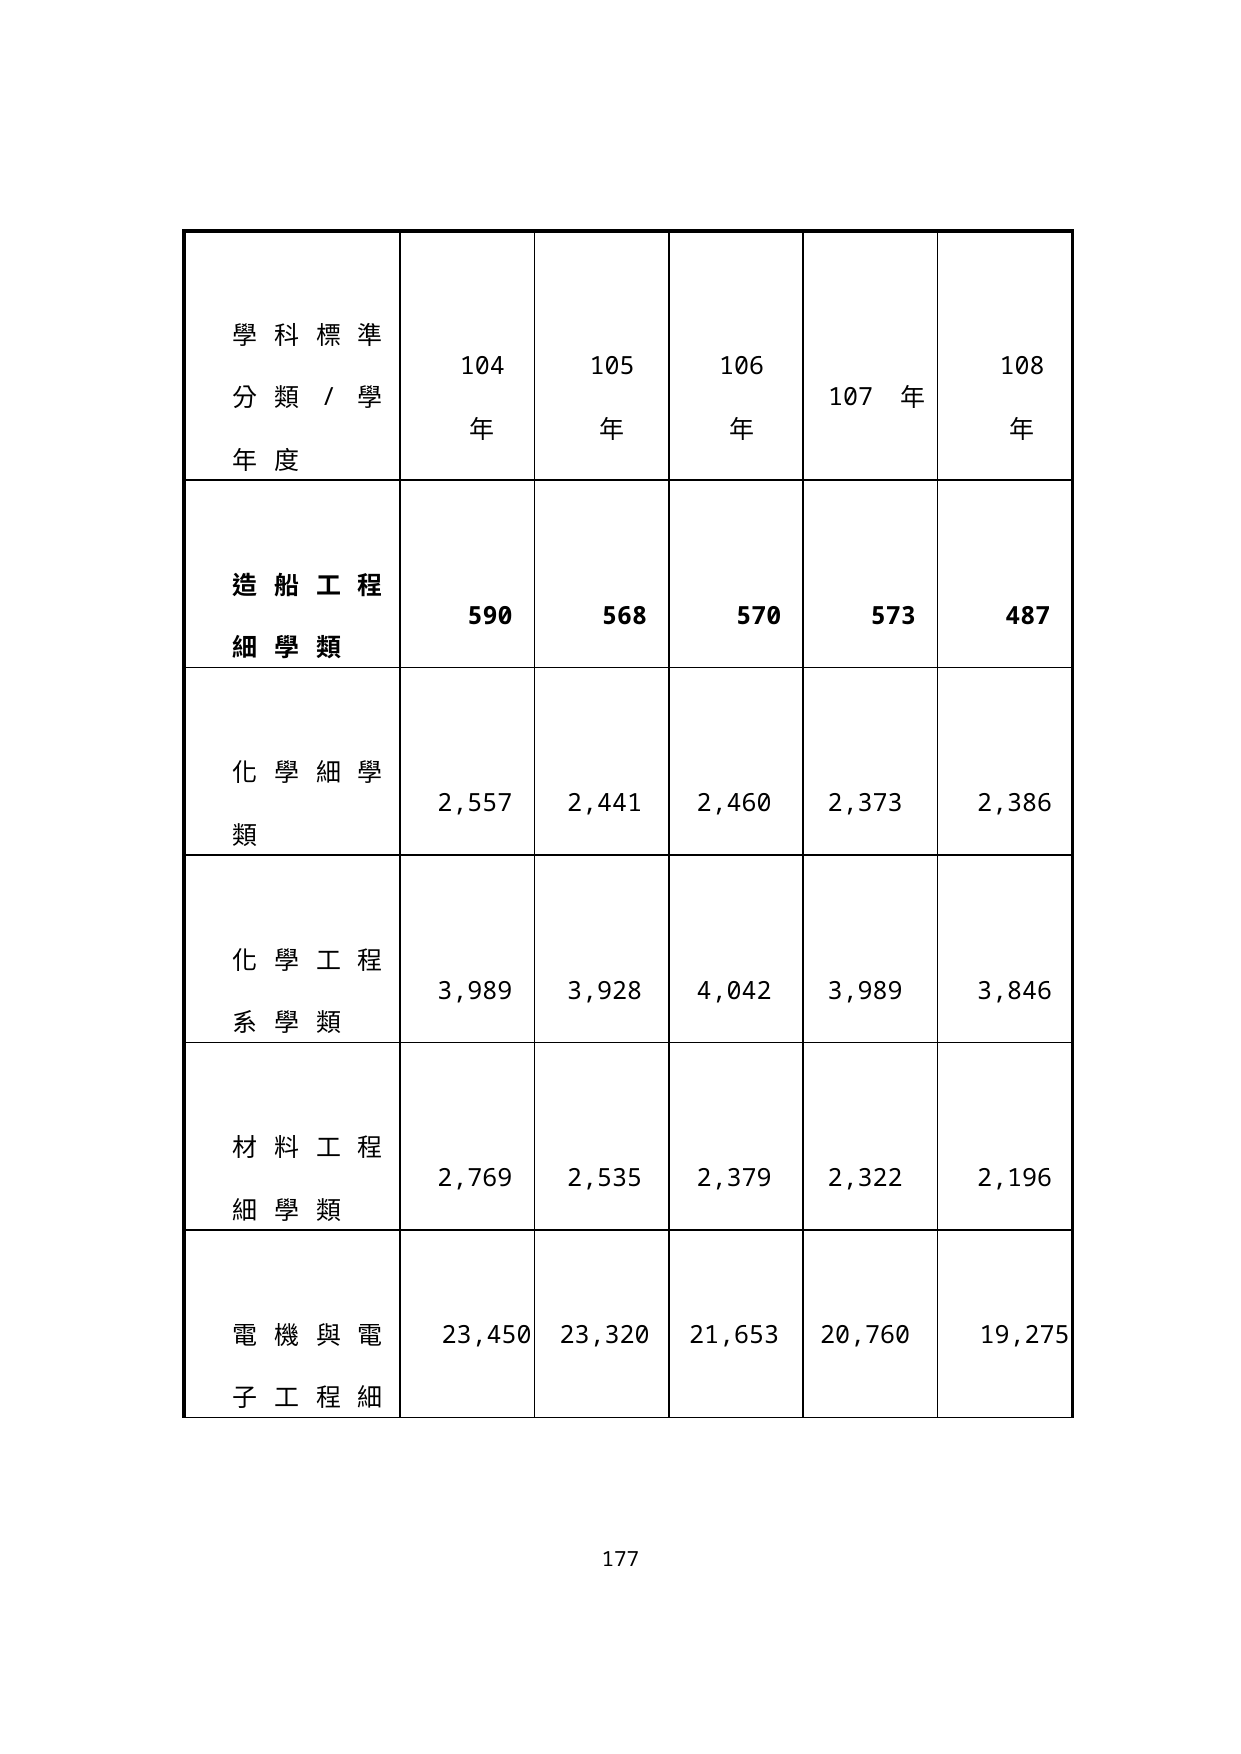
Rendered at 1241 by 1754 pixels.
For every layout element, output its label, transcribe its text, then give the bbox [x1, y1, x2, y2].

table_cell 4,042 [670, 856, 802, 1042]
table_cell 590 [401, 481, 534, 667]
table_cell 23,450 [401, 1231, 534, 1417]
table_cell 487 [938, 481, 1071, 667]
table_cell 化學工程系學類 [186, 856, 399, 1042]
table_cell 2,373 [804, 668, 937, 854]
table_cell 3,989 [401, 856, 534, 1042]
table_header 106年 [670, 233, 802, 479]
table_header 105年 [535, 233, 668, 479]
table_cell 573 [804, 481, 937, 667]
table_cell 2,196 [938, 1043, 1071, 1229]
table_cell 19,275 [938, 1231, 1071, 1417]
table_cell 2,460 [670, 668, 802, 854]
table_cell 23,320 [535, 1231, 668, 1417]
table_cell 電機與電子工程細 [186, 1231, 399, 1417]
table_cell 3,928 [535, 856, 668, 1042]
table_cell 化學細學類 [186, 668, 399, 854]
table_cell 3,989 [804, 856, 937, 1042]
table_header 學科標準分類/學年度 [186, 233, 399, 479]
table_cell 568 [535, 481, 668, 667]
table_cell 21,653 [670, 1231, 802, 1417]
table_header 108年 [938, 233, 1071, 479]
table_cell 3,846 [938, 856, 1071, 1042]
table_cell 2,535 [535, 1043, 668, 1229]
table_cell 20,760 [804, 1231, 937, 1417]
table_cell 2,386 [938, 668, 1071, 854]
table_cell 造船工程細學類 [186, 481, 399, 667]
table_header 104年 [401, 233, 534, 479]
table_cell 材料工程細學類 [186, 1043, 399, 1229]
table_cell 2,322 [804, 1043, 937, 1229]
table_cell 2,769 [401, 1043, 534, 1229]
table_header 107年 [804, 233, 937, 479]
table_cell 570 [670, 481, 802, 667]
table_cell 2,441 [535, 668, 668, 854]
table_cell 2,557 [401, 668, 534, 854]
table_cell 2,379 [670, 1043, 802, 1229]
